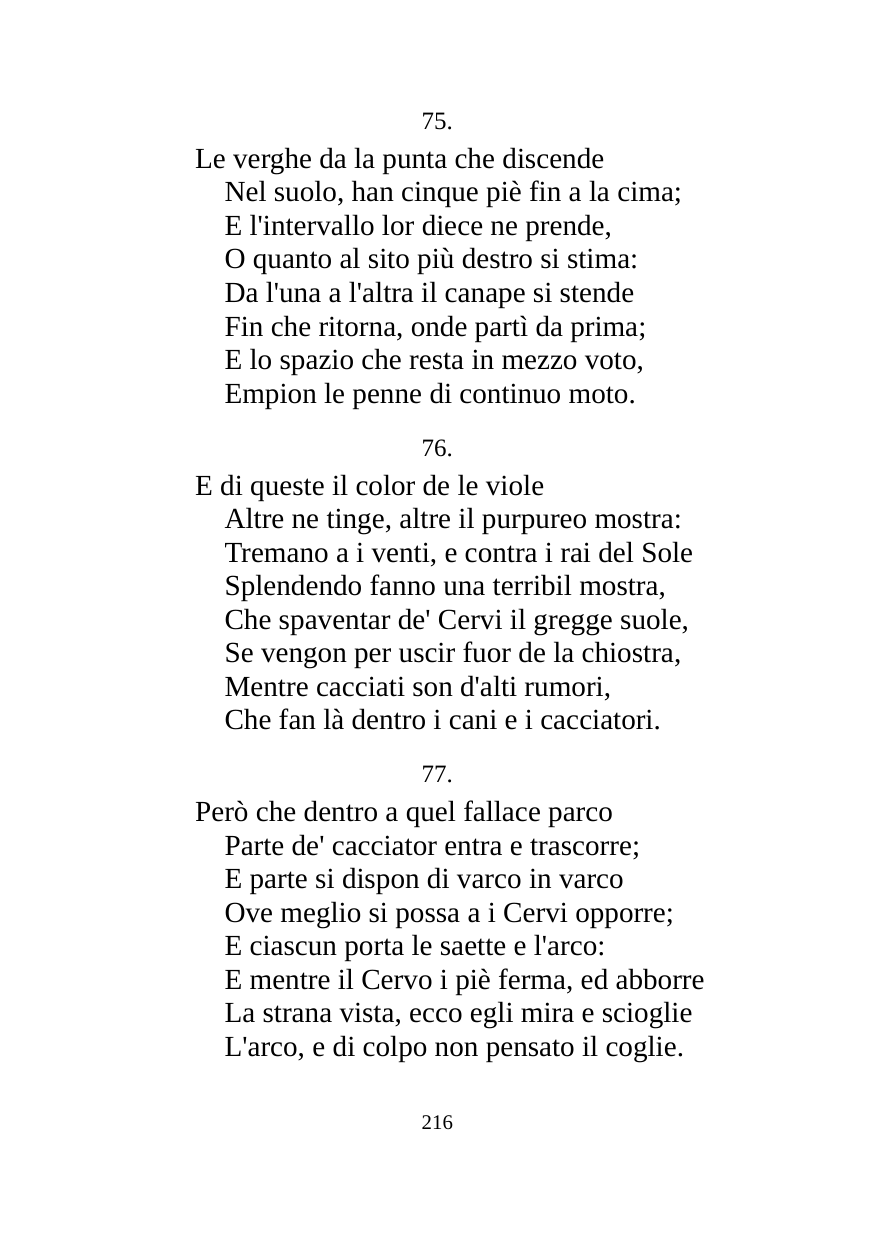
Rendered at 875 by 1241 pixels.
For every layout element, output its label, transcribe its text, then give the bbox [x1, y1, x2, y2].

text Fin che ritorna, onde partì da prima; [224, 309, 768, 342]
text Da l'una a l'altra il canape si stende [224, 275, 768, 309]
text 77. [106, 759, 768, 788]
text E ciascun porta le saette e l'arco: [224, 928, 768, 962]
text Le verghe da la punta che discende [195, 141, 768, 174]
text E parte si dispon di varco in varco [224, 861, 768, 895]
text Mentre cacciati son d'alti rumori, [224, 669, 768, 702]
text Empion le penne di continuo moto. [224, 376, 768, 409]
text 76. [106, 433, 768, 462]
text Splendendo fanno una terribil mostra, [224, 568, 768, 602]
text Che fan là dentro i cani e i cacciatori. [224, 702, 768, 736]
text L'arco, e di colpo non pensato il coglie. [224, 1029, 768, 1063]
text E di queste il color de le viole [195, 468, 768, 501]
text O quanto al sito più destro si stima: [224, 242, 768, 275]
text Parte de' cacciator entra e trascorre; [224, 828, 768, 861]
text E l'intervallo lor diece ne prende, [224, 208, 768, 242]
text Però che dentro a quel fallace parco [195, 794, 768, 828]
text La strana vista, ecco egli mira e scioglie [224, 996, 768, 1029]
text E lo spazio che resta in mezzo voto, [224, 342, 768, 376]
text E mentre il Cervo i piè ferma, ed abborre [224, 962, 768, 996]
text Che spaventar de' Cervi il gregge suole, [224, 602, 768, 635]
text Ove meglio si possa a i Cervi opporre; [224, 895, 768, 928]
text 75. [106, 106, 768, 135]
text Nel suolo, han cinque piè fin a la cima; [224, 174, 768, 208]
text Altre ne tinge, altre il purpureo mostra: [224, 501, 768, 535]
text Tremano a i venti, e contra i rai del Sole [224, 535, 768, 568]
text Se vengon per uscir fuor de la chiostra, [224, 635, 768, 669]
